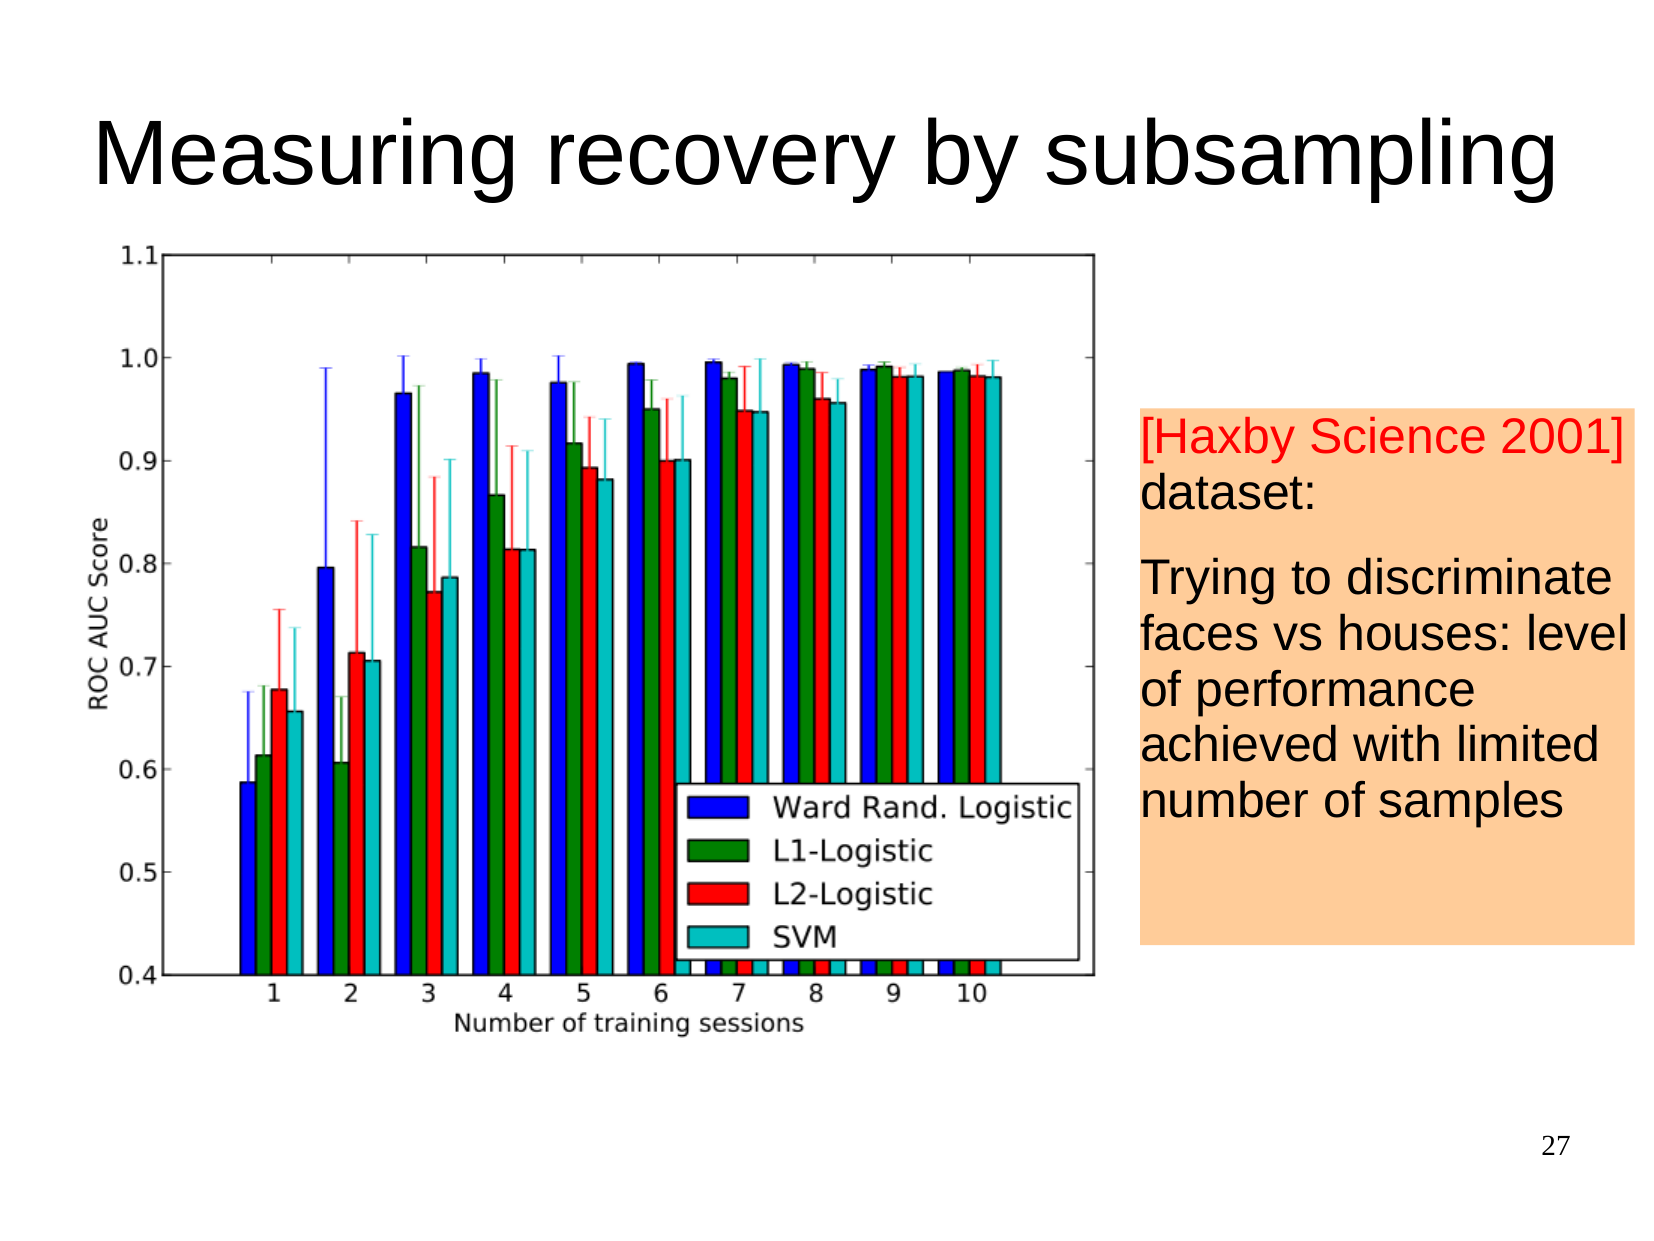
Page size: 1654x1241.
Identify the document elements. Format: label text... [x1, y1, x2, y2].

list [Haxby Science 2001] dataset: Trying to discriminate faces vs houses: level of performance achieved with limited number of samples [1140, 408, 1635, 946]
picture [13, 240, 1112, 1051]
title Measuring recovery by subsampling [82, 49, 1571, 257]
